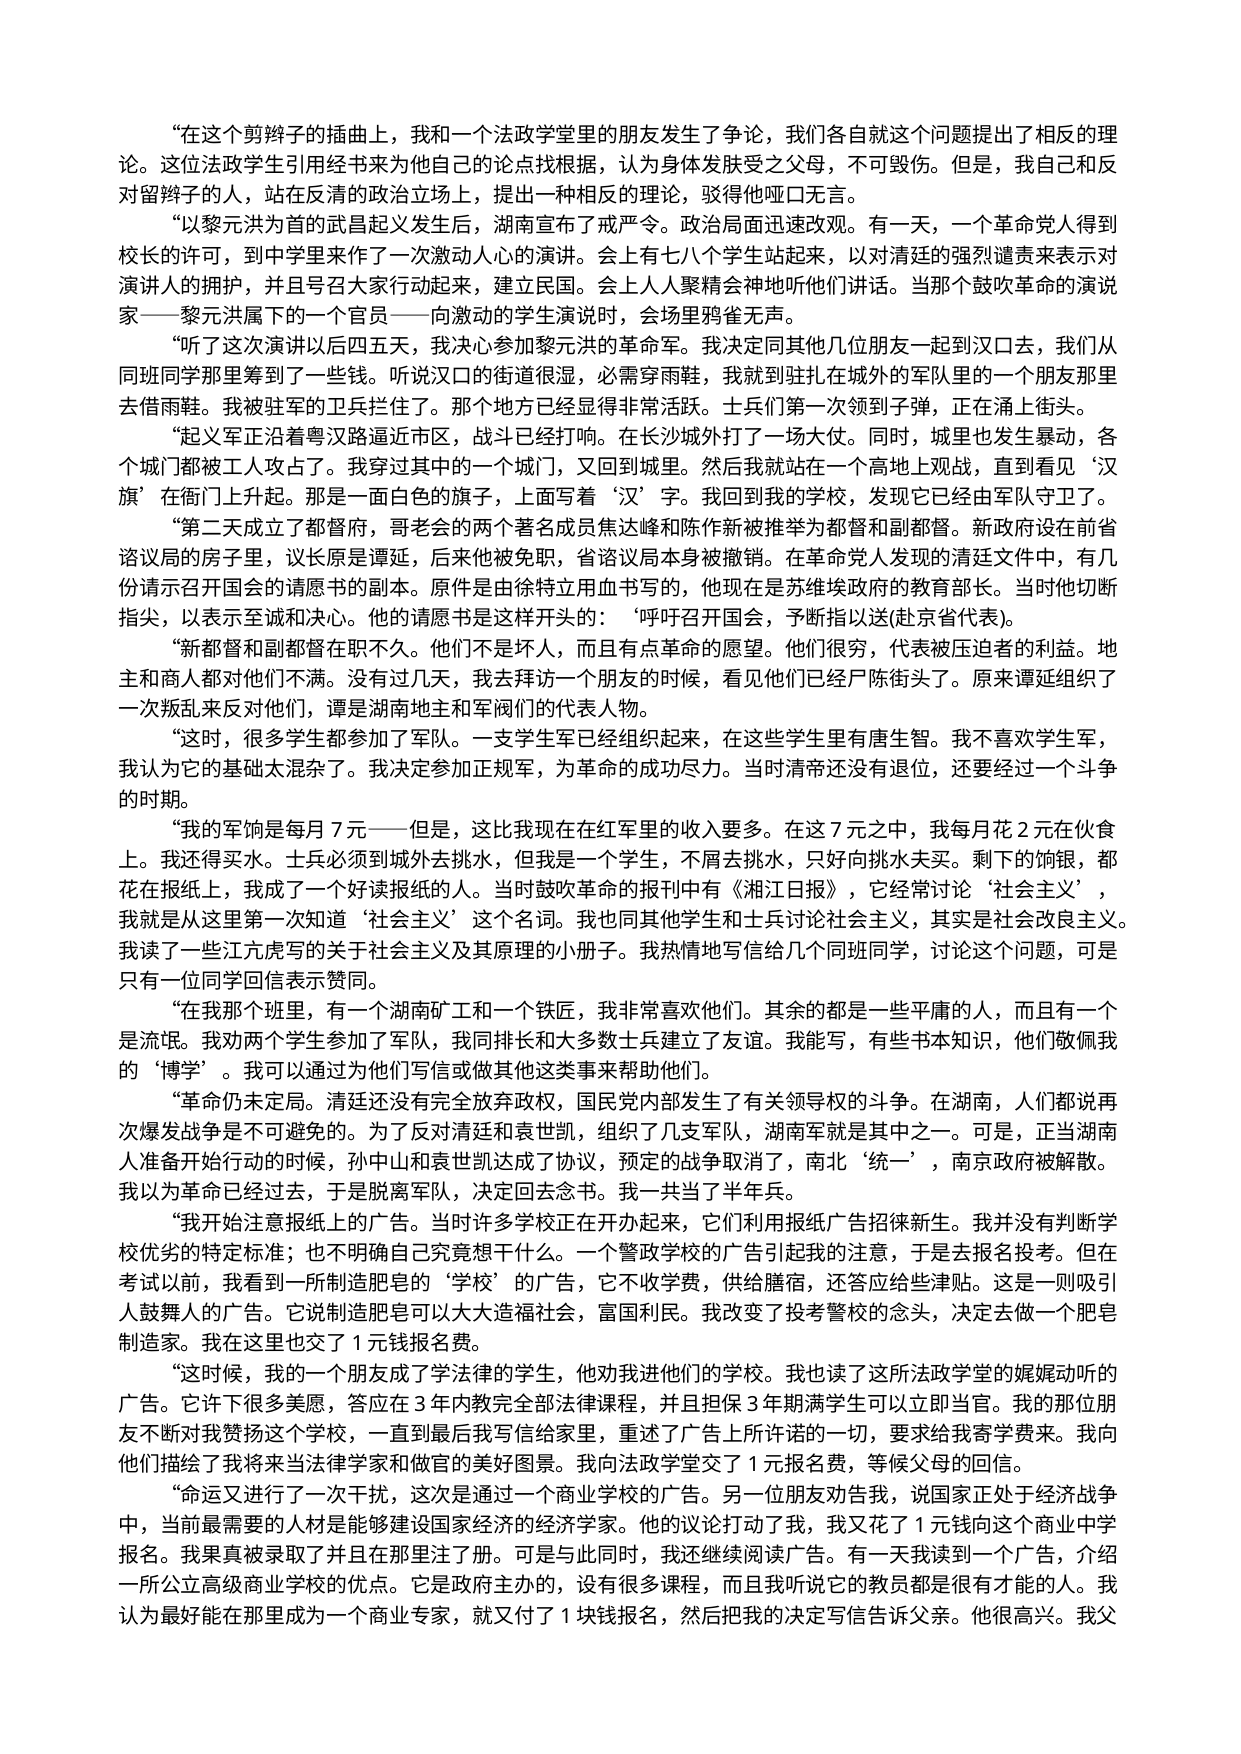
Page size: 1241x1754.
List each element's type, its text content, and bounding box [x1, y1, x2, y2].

text “以黎元洪为首的武昌起义发生后，湖南宣布了戒严令。政治局面迅速改观。有一天，一个革命党人得到校长的许可，到中学里来作了一次激动人心的演讲。会上有七八个学生站起来，以对清廷的强烈谴责来表示对演讲人的拥护，并且号召大家行动起来，建立民国。会上人人聚精会神地听他们讲话。当那个鼓吹革命的演说家——黎元洪属下的一个官员——向激动的学生演说时，会场里鸦雀无声。 [118, 209, 1122, 329]
text “第二天成立了都督府，哥老会的两个著名成员焦达峰和陈作新被推举为都督和副都督。新政府设在前省谘议局的房子里，议长原是谭延，后来他被免职，省谘议局本身被撤销。在革命党人发现的清廷文件中，有几份请示召开国会的请愿书的副本。原件是由徐特立用血书写的，他现在是苏维埃政府的教育部长。当时他切断指尖，以表示至诚和决心。他的请愿书是这样开头的：‘呼吁召开国会，予断指以送(赴京省代表)。 [118, 511, 1122, 632]
text “我开始注意报纸上的广告。当时许多学校正在开办起来，它们利用报纸广告招徕新生。我并没有判断学校优劣的特定标准；也不明确自己究竟想干什么。一个警政学校的广告引起我的注意，于是去报名投考。但在考试以前，我看到一所制造肥皂的‘学校’的广告，它不收学费，供给膳宿，还答应给些津贴。这是一则吸引人鼓舞人的广告。它说制造肥皂可以大大造福社会，富国利民。我改变了投考警校的念头，决定去做一个肥皂制造家。我在这里也交了1元钱报名费。 [118, 1206, 1122, 1357]
text “命运又进行了一次干扰，这次是通过一个商业学校的广告。另一位朋友劝告我，说国家正处于经济战争中，当前最需要的人材是能够建设国家经济的经济学家。他的议论打动了我，我又花了1元钱向这个商业中学报名。我果真被录取了并且在那里注了册。可是与此同时，我还继续阅读广告。有一天我读到一个广告，介绍一所公立高级商业学校的优点。它是政府主办的，设有很多课程，而且我听说它的教员都是很有才能的人。我认为最好能在那里成为一个商业专家，就又付了1块钱报名，然后把我的决定写信告诉父亲。他很高兴。我父 [118, 1478, 1122, 1629]
text “在这个剪辫子的插曲上，我和一个法政学堂里的朋友发生了争论，我们各自就这个问题提出了相反的理论。这位法政学生引用经书来为他自己的论点找根据，认为身体发肤受之父母，不可毁伤。但是，我自己和反对留辫子的人，站在反清的政治立场上，提出一种相反的理论，驳得他哑口无言。 [118, 118, 1122, 209]
text “我的军饷是每月7元——但是，这比我现在在红军里的收入要多。在这7元之中，我每月花2元在伙食上。我还得买水。士兵必须到城外去挑水，但我是一个学生，不屑去挑水，只好向挑水夫买。剩下的饷银，都花在报纸上，我成了一个好读报纸的人。当时鼓吹革命的报刊中有《湘江日报》，它经常讨论‘社会主义’，我就是从这里第一次知道‘社会主义’这个名词。我也同其他学生和士兵讨论社会主义，其实是社会改良主义。我读了一些江亢虎写的关于社会主义及其原理的小册子。我热情地写信给几个同班同学，讨论这个问题，可是只有一位同学回信表示赞同。 [118, 813, 1122, 994]
text “这时，很多学生都参加了军队。一支学生军已经组织起来，在这些学生里有唐生智。我不喜欢学生军，我认为它的基础太混杂了。我决定参加正规军，为革命的成功尽力。当时清帝还没有退位，还要经过一个斗争的时期。 [118, 722, 1122, 813]
text “这时候，我的一个朋友成了学法律的学生，他劝我进他们的学校。我也读了这所法政学堂的娓娓动听的广告。它许下很多美愿，答应在3年内教完全部法律课程，并且担保3年期满学生可以立即当官。我的那位朋友不断对我赞扬这个学校，一直到最后我写信给家里，重述了广告上所许诺的一切，要求给我寄学费来。我向他们描绘了我将来当法律学家和做官的美好图景。我向法政学堂交了1元报名费，等候父母的回信。 [118, 1357, 1122, 1478]
text “革命仍未定局。清廷还没有完全放弃政权，国民党内部发生了有关领导权的斗争。在湖南，人们都说再次爆发战争是不可避免的。为了反对清廷和袁世凯，组织了几支军队，湖南军就是其中之一。可是，正当湖南人准备开始行动的时候，孙中山和袁世凯达成了协议，预定的战争取消了，南北‘统一’，南京政府被解散。我以为革命已经过去，于是脱离军队，决定回去念书。我一共当了半年兵。 [118, 1085, 1122, 1206]
text “听了这次演讲以后四五天，我决心参加黎元洪的革命军。我决定同其他几位朋友一起到汉口去，我们从同班同学那里筹到了一些钱。听说汉口的街道很湿，必需穿雨鞋，我就到驻扎在城外的军队里的一个朋友那里去借雨鞋。我被驻军的卫兵拦住了。那个地方已经显得非常活跃。士兵们第一次领到子弹，正在涌上街头。 [118, 329, 1122, 420]
text “起义军正沿着粤汉路逼近市区，战斗已经打响。在长沙城外打了一场大仗。同时，城里也发生暴动，各个城门都被工人攻占了。我穿过其中的一个城门，又回到城里。然后我就站在一个高地上观战，直到看见‘汉旗’在衙门上升起。那是一面白色的旗子，上面写着‘汉’字。我回到我的学校，发现它已经由军队守卫了。 [118, 420, 1122, 511]
text “新都督和副都督在职不久。他们不是坏人，而且有点革命的愿望。他们很穷，代表被压迫者的利益。地主和商人都对他们不满。没有过几天，我去拜访一个朋友的时候，看见他们已经尸陈街头了。原来谭延组织了一次叛乱来反对他们，谭是湖南地主和军阀们的代表人物。 [118, 632, 1122, 722]
text “在我那个班里，有一个湖南矿工和一个铁匠，我非常喜欢他们。其余的都是一些平庸的人，而且有一个是流氓。我劝两个学生参加了军队，我同排长和大多数士兵建立了友谊。我能写，有些书本知识，他们敬佩我的‘博学’。我可以通过为他们写信或做其他这类事来帮助他们。 [118, 994, 1122, 1085]
